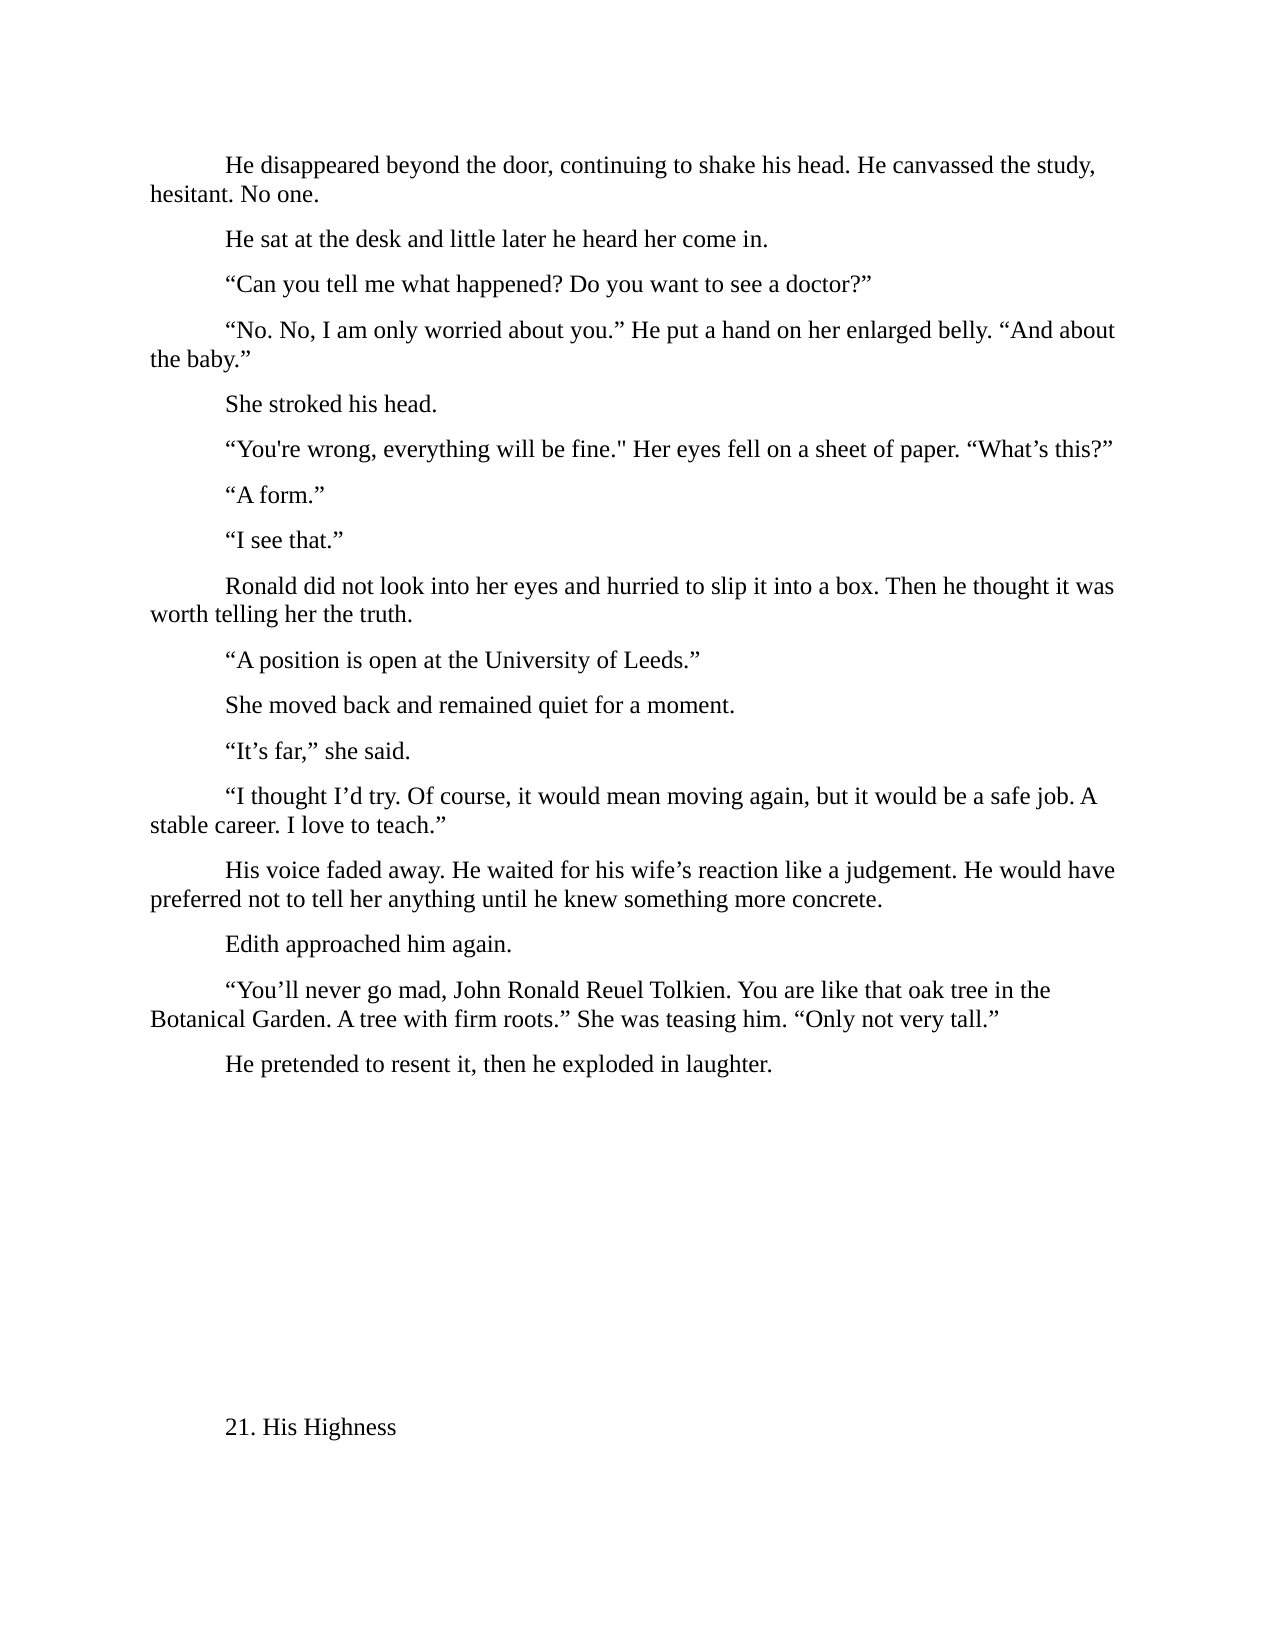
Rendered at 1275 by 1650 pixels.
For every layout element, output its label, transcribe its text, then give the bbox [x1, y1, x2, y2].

text “No. No, I am only worried about you.” He put a hand on her enlarged belly. “And about the baby.” [150, 315, 1125, 372]
text “A form.” [150, 480, 1125, 509]
text “You're wrong, everything will be fine." Her eyes fell on a sheet of paper. “What’s this?” [150, 434, 1125, 463]
text She stroked his head. [150, 389, 1125, 418]
text His voice faded away. He waited for his wife’s reaction like a judgement. He would have preferred not to tell her anything until he knew something more concrete. [150, 855, 1125, 913]
text She moved back and remained quiet for a moment. [150, 690, 1125, 719]
text “Can you tell me what happened? Do you want to see a doctor?” [150, 269, 1125, 298]
text “It’s far,” she said. [150, 736, 1125, 764]
text “I thought I’d try. Of course, it would mean moving again, but it would be a safe job. A stable career. I love to teach.” [150, 781, 1125, 839]
text Edith approached him again. [150, 929, 1125, 958]
text “I see that.” [150, 525, 1125, 554]
text He disappeared beyond the door, continuing to shake his head. He canvassed the study, hesitant. No one. [150, 150, 1125, 207]
text Ronald did not look into her eyes and hurried to slip it into a box. Then he thought it was worth telling her the truth. [150, 571, 1125, 628]
text He pretended to resent it, then he exploded in laughter. [150, 1049, 1125, 1078]
text 21. His Highness [150, 1412, 1125, 1441]
text “You’ll never go mad, John Ronald Reuel Tolkien. You are like that oak tree in the Botanical Garden. A tree with firm roots.” She was teasing him. “Only not very tall.” [150, 975, 1125, 1032]
text “A position is open at the University of Leeds.” [150, 645, 1125, 674]
text He sat at the desk and little later he heard her come in. [150, 224, 1125, 253]
